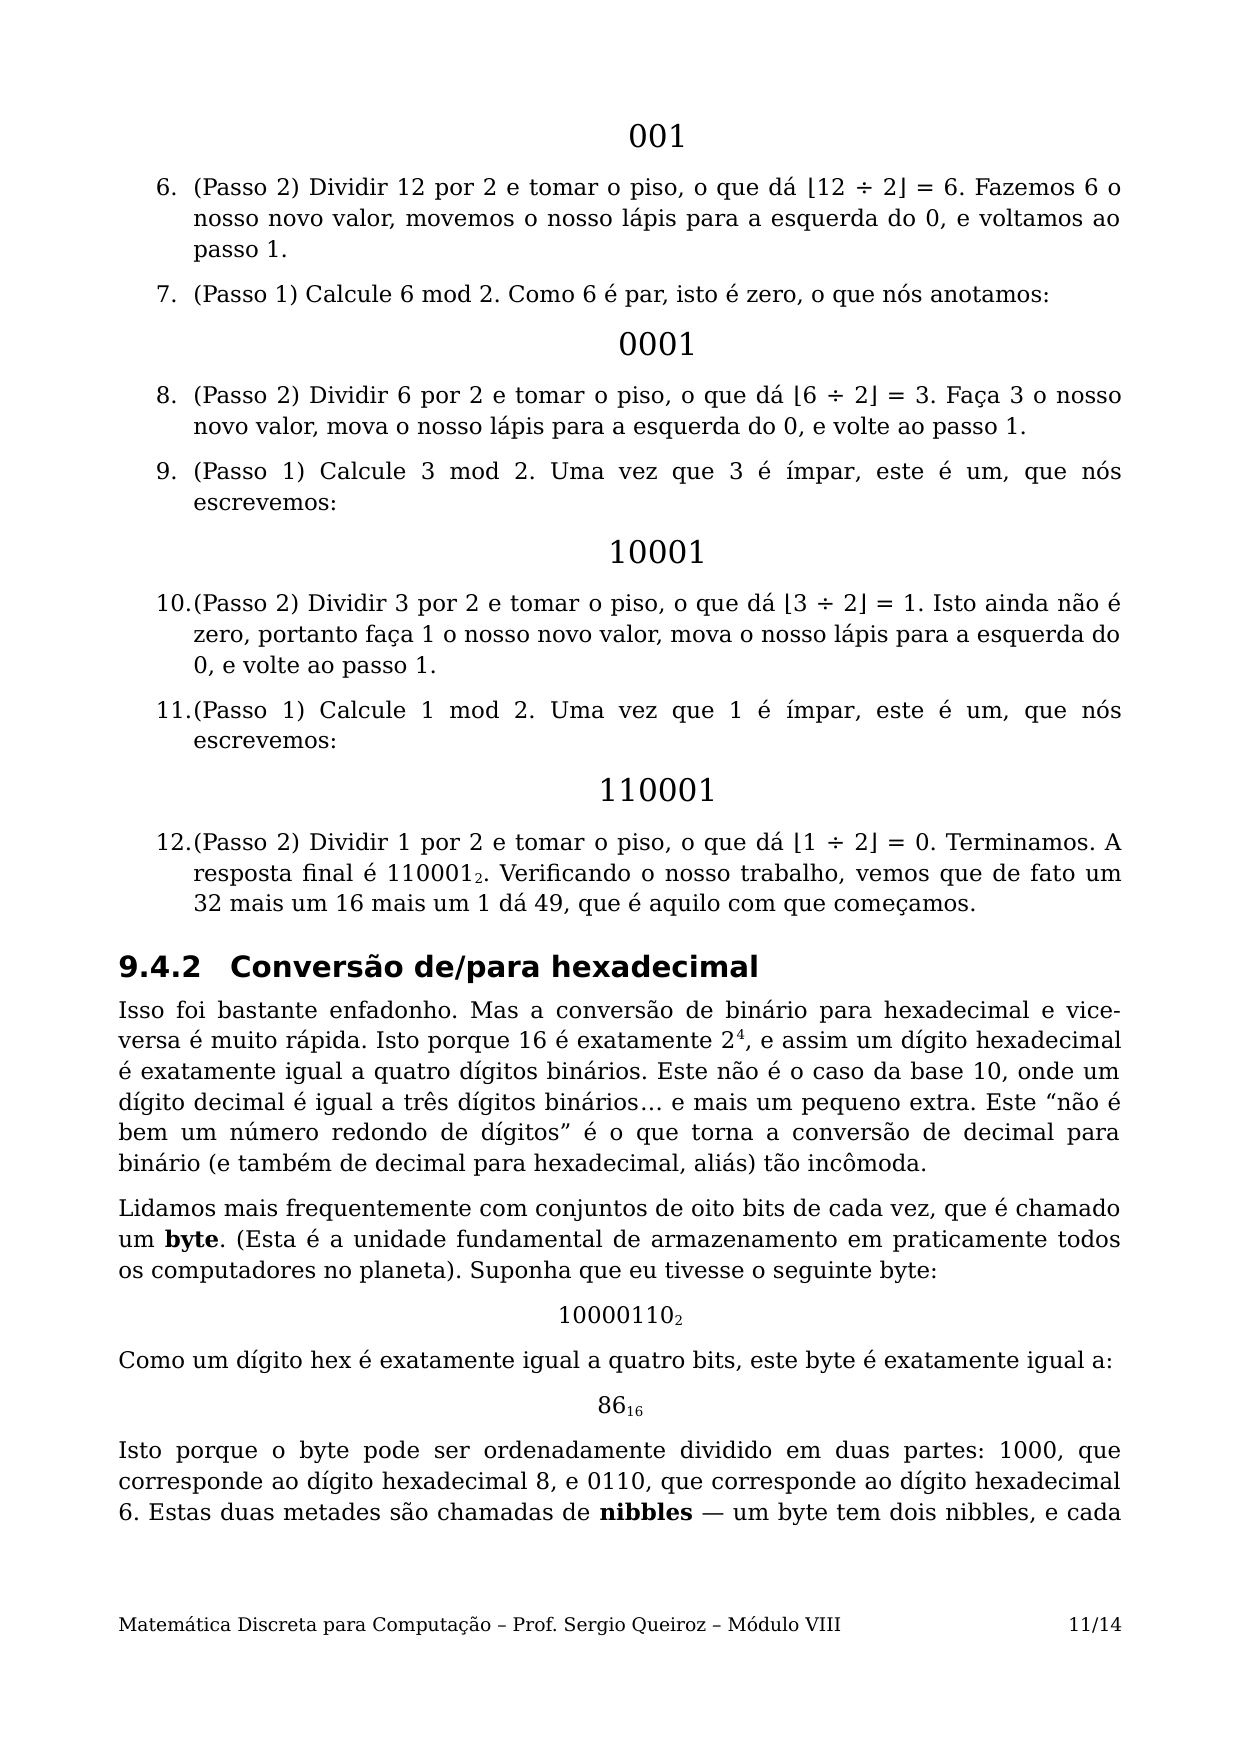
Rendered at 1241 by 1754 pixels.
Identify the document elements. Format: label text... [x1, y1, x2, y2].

list 110001 [156, 773, 1122, 809]
text Isto porque o byte pode ser ordenadamente dividido em duas partes: 1000, que corresponde ao dígito hexadecimal 8, e 0110, que corresponde ao dígito hexadecimal 6. Estas duas metades são chamadas de nibbles — um byte tem dois nibbles, e cada [118, 1438, 1122, 1526]
text 100001102 [118, 1302, 1122, 1329]
list (Passo 2) Dividir 6 por 2 e tomar o piso, o que dá ⌊6 ÷ 2⌋ = 3. Faça 3 o nosso novo valor, mova o nosso lápis para a esquerda do 0, e volte ao passo 1. [156, 382, 1122, 440]
list (Passo 2) Dividir 3 por 2 e tomar o piso, o que dá ⌊3 ÷ 2⌋ = 1. Isto ainda não é zero, portanto faça 1 o nosso novo valor, mova o nosso lápis para a esquerda do 0, e volte ao passo 1. [156, 591, 1122, 678]
list (Passo 2) Dividir 1 por 2 e tomar o piso, o que dá ⌊1 ÷ 2⌋ = 0. Terminamos. A resposta final é 1100012. Verificando o nosso trabalho, vemos que de fato um 32 mais um 16 mais um 1 dá 49, que é aquilo com que começamos. [156, 829, 1122, 917]
list 10001 [156, 534, 1122, 571]
subtitle Conversão de/para hexadecimal [118, 950, 1122, 984]
text Isso foi bastante enfadonho. Mas a conversão de binário para hexadecimal e vice-versa é muito rápida. Isto porque 16 é exatamente 24, e assim um dígito hexadecimal é exatamente igual a quatro dígitos binários. Este não é o caso da base 10, onde um dígito decimal é igual a três dígitos binários… e mais um pequeno extra. Este “não é bem um número redondo de dígitos” é o que torna a conversão de decimal para binário (e também de decimal para hexadecimal, aliás) tão incômoda. [118, 997, 1122, 1177]
list (Passo 2) Dividir 12 por 2 e tomar o piso, o que dá ⌊12 ÷ 2⌋ = 6. Fazemos 6 o nosso novo valor, movemos o nosso lápis para a esquerda do 0, e voltamos ao passo 1. [156, 174, 1122, 262]
text 8616 [118, 1392, 1122, 1419]
list 0001 [156, 326, 1122, 362]
text Lidamos mais frequentemente com conjuntos de oito bits de cada vez, que é chamado um byte. (Esta é a unidade fundamental de armazenamento em praticamente todos os computadores no planeta). Suponha que eu tivesse o seguinte byte: [118, 1195, 1122, 1283]
list (Passo 1) Calcule 1 mod 2. Uma vez que 1 é ímpar, este é um, que nós escrevemos: [156, 697, 1122, 754]
list (Passo 1) Calcule 3 mod 2. Uma vez que 3 é ímpar, este é um, que nós escrevemos: [156, 458, 1122, 516]
list (Passo 1) Calcule 6 mod 2. Como 6 é par, isto é zero, o que nós anotamos: [156, 281, 1122, 308]
text Como um dígito hex é exatamente igual a quatro bits, este byte é exatamente igual a: [118, 1347, 1122, 1374]
list 001 [156, 118, 1122, 154]
